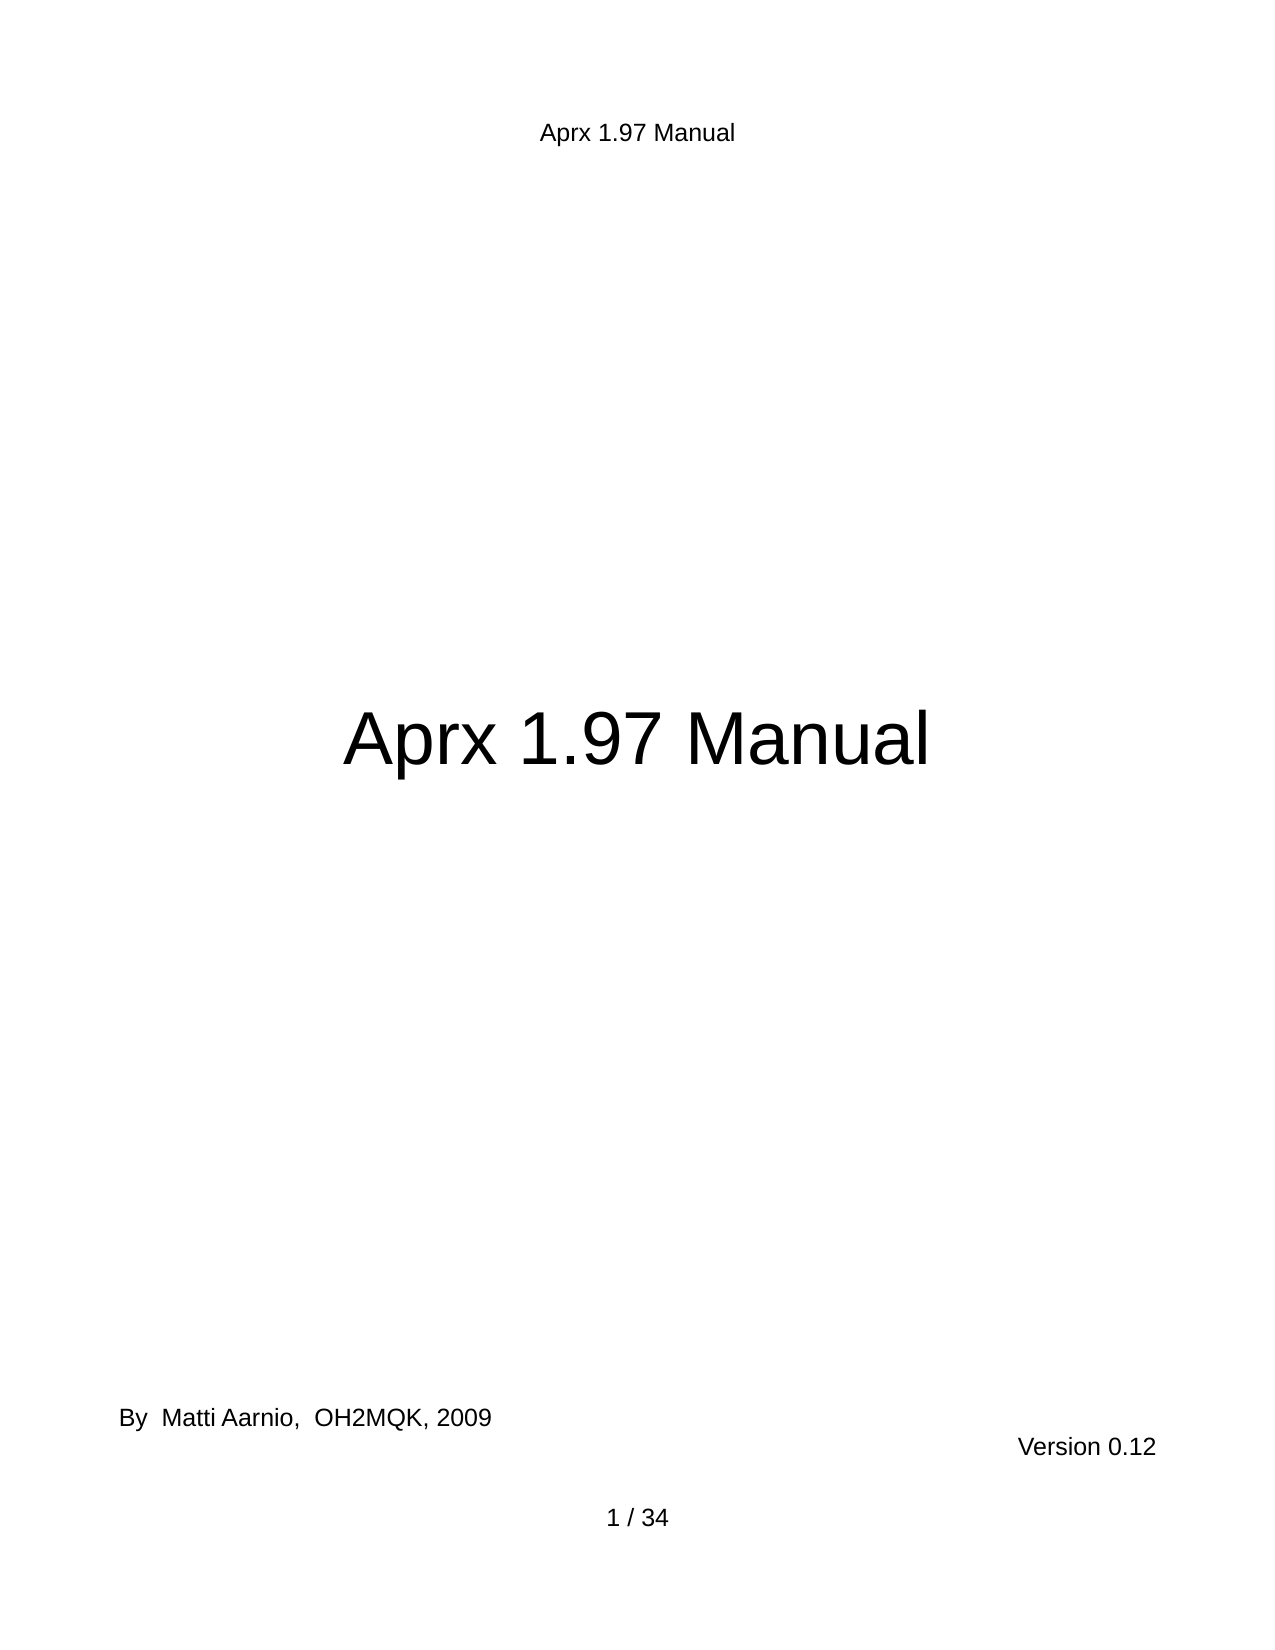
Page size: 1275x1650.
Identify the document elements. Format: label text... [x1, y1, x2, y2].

text By Matti Aarnio, OH2MQK, 2009 [118, 1403, 1157, 1432]
text Aprx 1.97 Manual [118, 694, 1157, 780]
text Version 0.12 [118, 1432, 1157, 1461]
